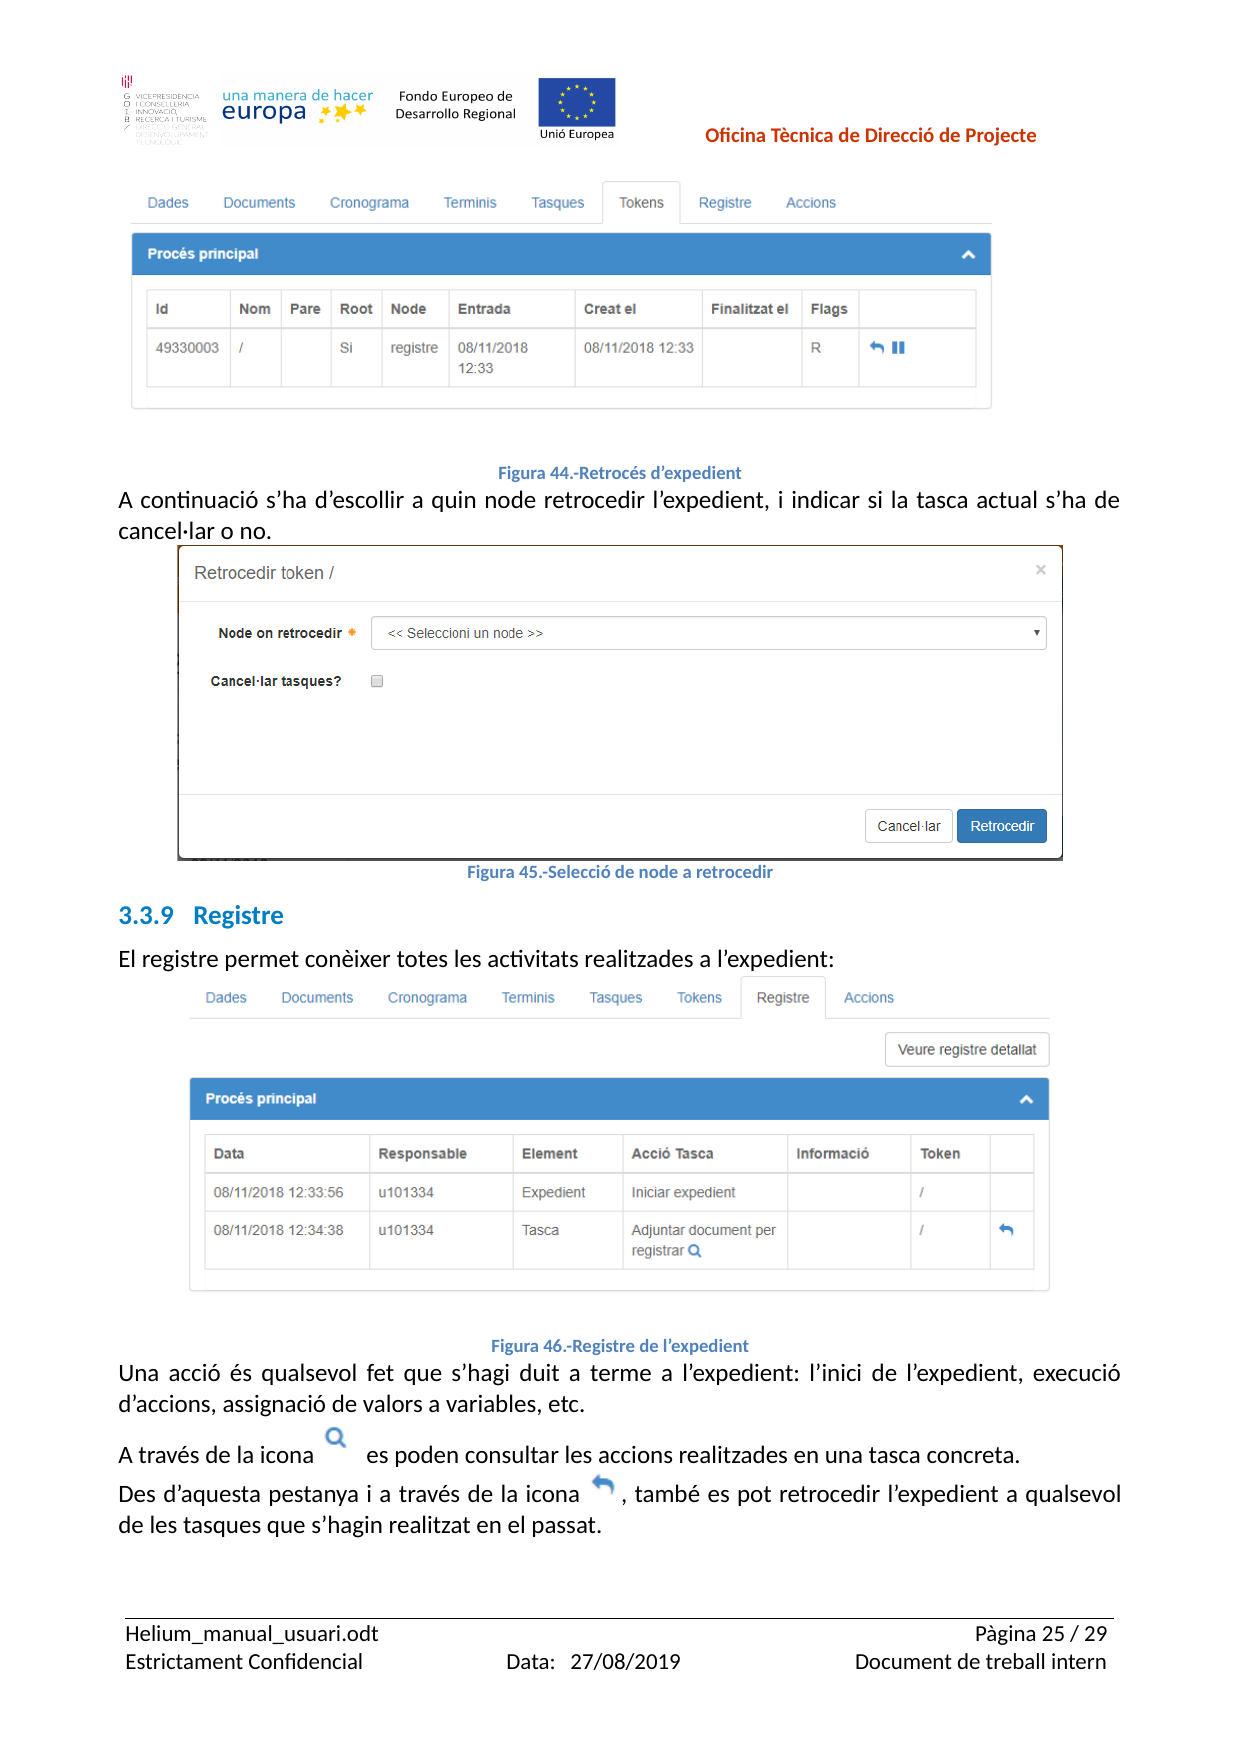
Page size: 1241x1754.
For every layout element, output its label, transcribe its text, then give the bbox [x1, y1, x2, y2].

picture [588, 1470, 621, 1503]
subtitle Registre [118, 898, 1122, 931]
picture [177, 973, 1063, 1335]
picture [118, 73, 213, 147]
text A continuació s’ha d’escollir a quin node retrocedir l’expedient, i indicar si la tasca actual s’ha de cancel·lar o no. [118, 484, 1122, 545]
picture [219, 73, 621, 147]
text Una acció és qualsevol fet que s’hagi duit a terme a l’expedient: l’inici de l’expedient, execució d’accions, assignació de valors a variables, etc. [118, 1357, 1122, 1418]
text A través de la icona es poden consultar les accions realitzades en una tasca concreta. [118, 1418, 1122, 1470]
picture [118, 177, 1004, 462]
picture [320, 1418, 361, 1464]
text Figura 46.-Registre de l’expedient [118, 1334, 1122, 1357]
text Figura 44.-Retrocés d’expedient [118, 461, 1122, 484]
text El registre permet conèixer totes les activitats realitzades a l’expedient: [118, 943, 1122, 974]
picture [177, 545, 1063, 861]
text Figura 45.-Selecció de node a retrocedir [118, 860, 1122, 883]
text Des d’aquesta pestanya i a través de la icona , també es pot retrocedir l’expedient a qualsevol de les tasques que s’hagin realitzat en el passat. [118, 1470, 1122, 1539]
